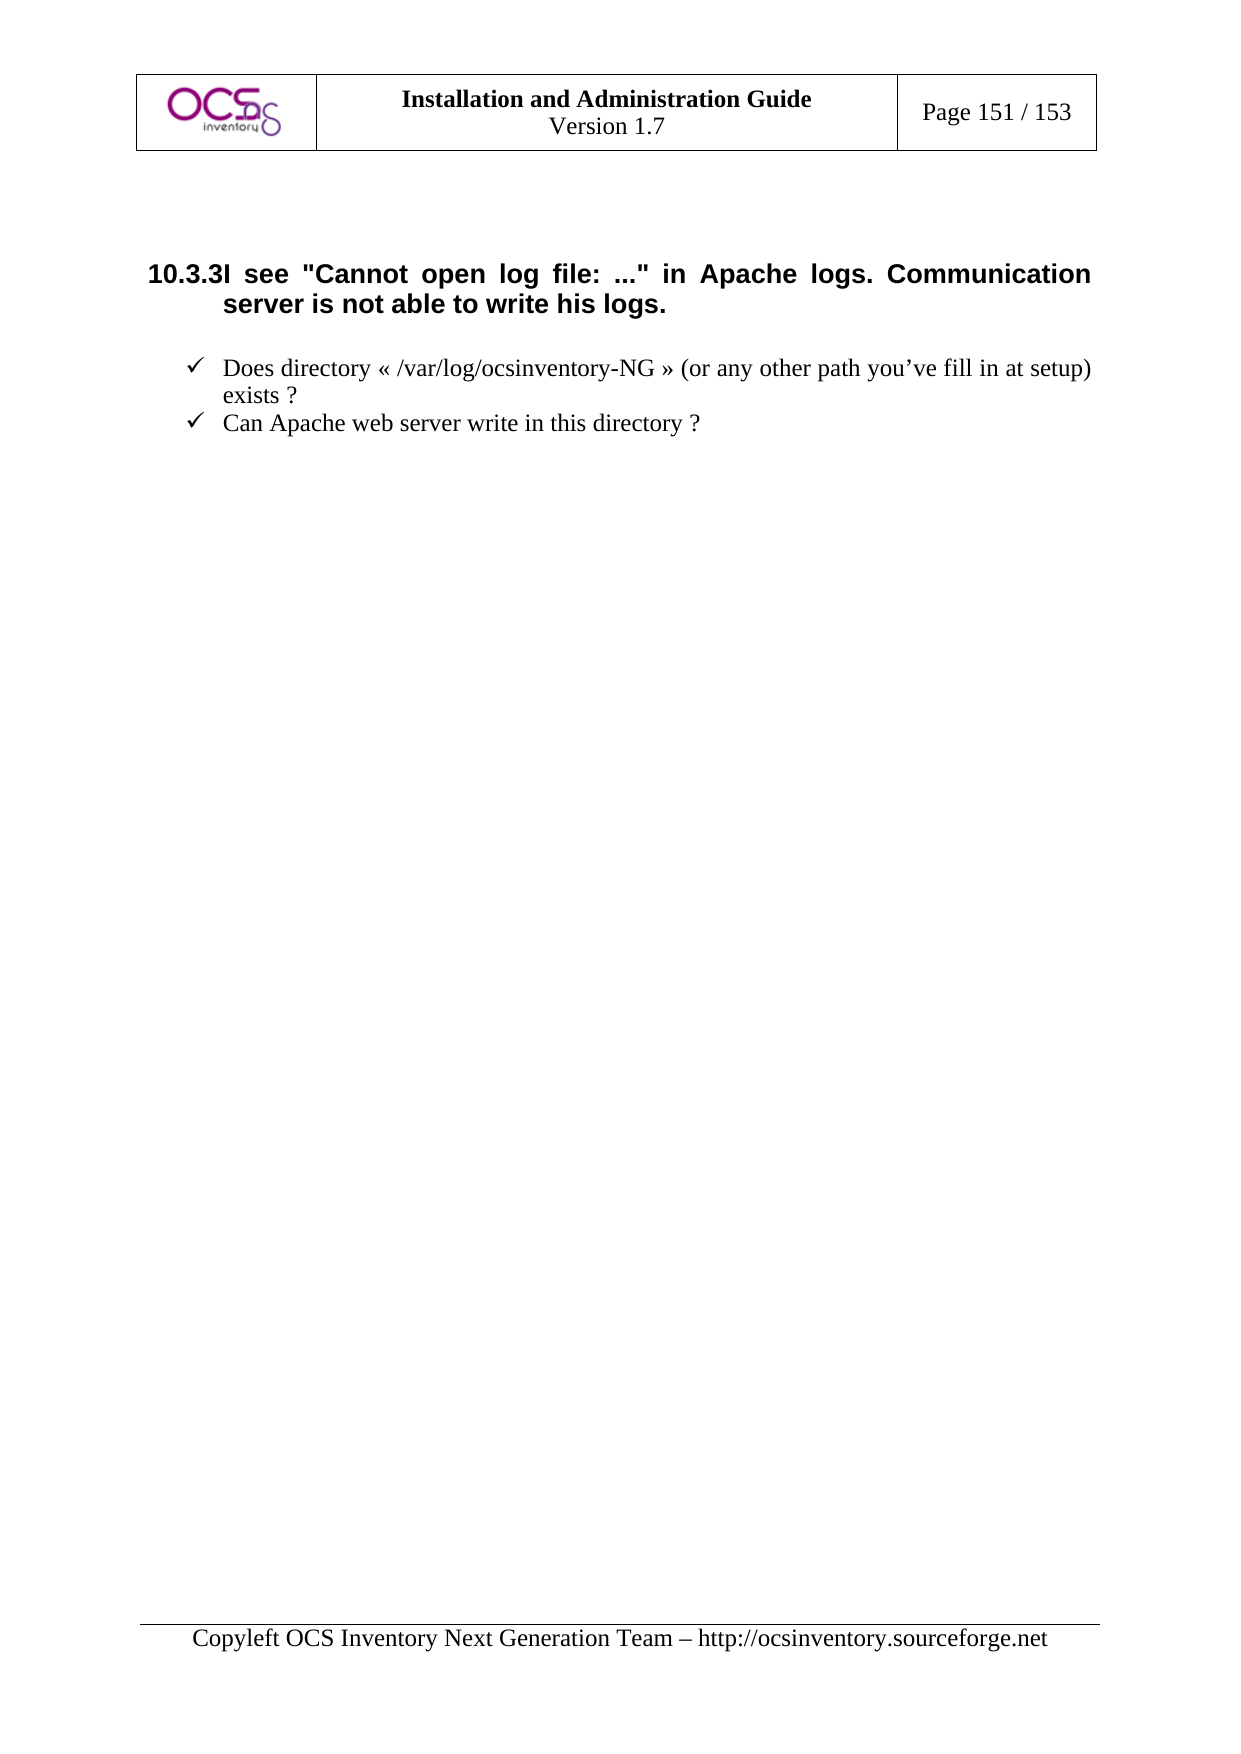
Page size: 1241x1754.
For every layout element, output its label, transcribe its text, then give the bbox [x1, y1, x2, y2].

list Does directory « /var/log/ocsinventory-NG » (or any other path you’ve fill in at setup) exists ? [185, 354, 1092, 409]
subtitle I see "Cannot open log file: ..." in Apache logs. Communication server is not able to write his logs. [148, 259, 1092, 320]
list Can Apache web server write in this directory ? [185, 409, 1092, 437]
picture [163, 83, 286, 141]
